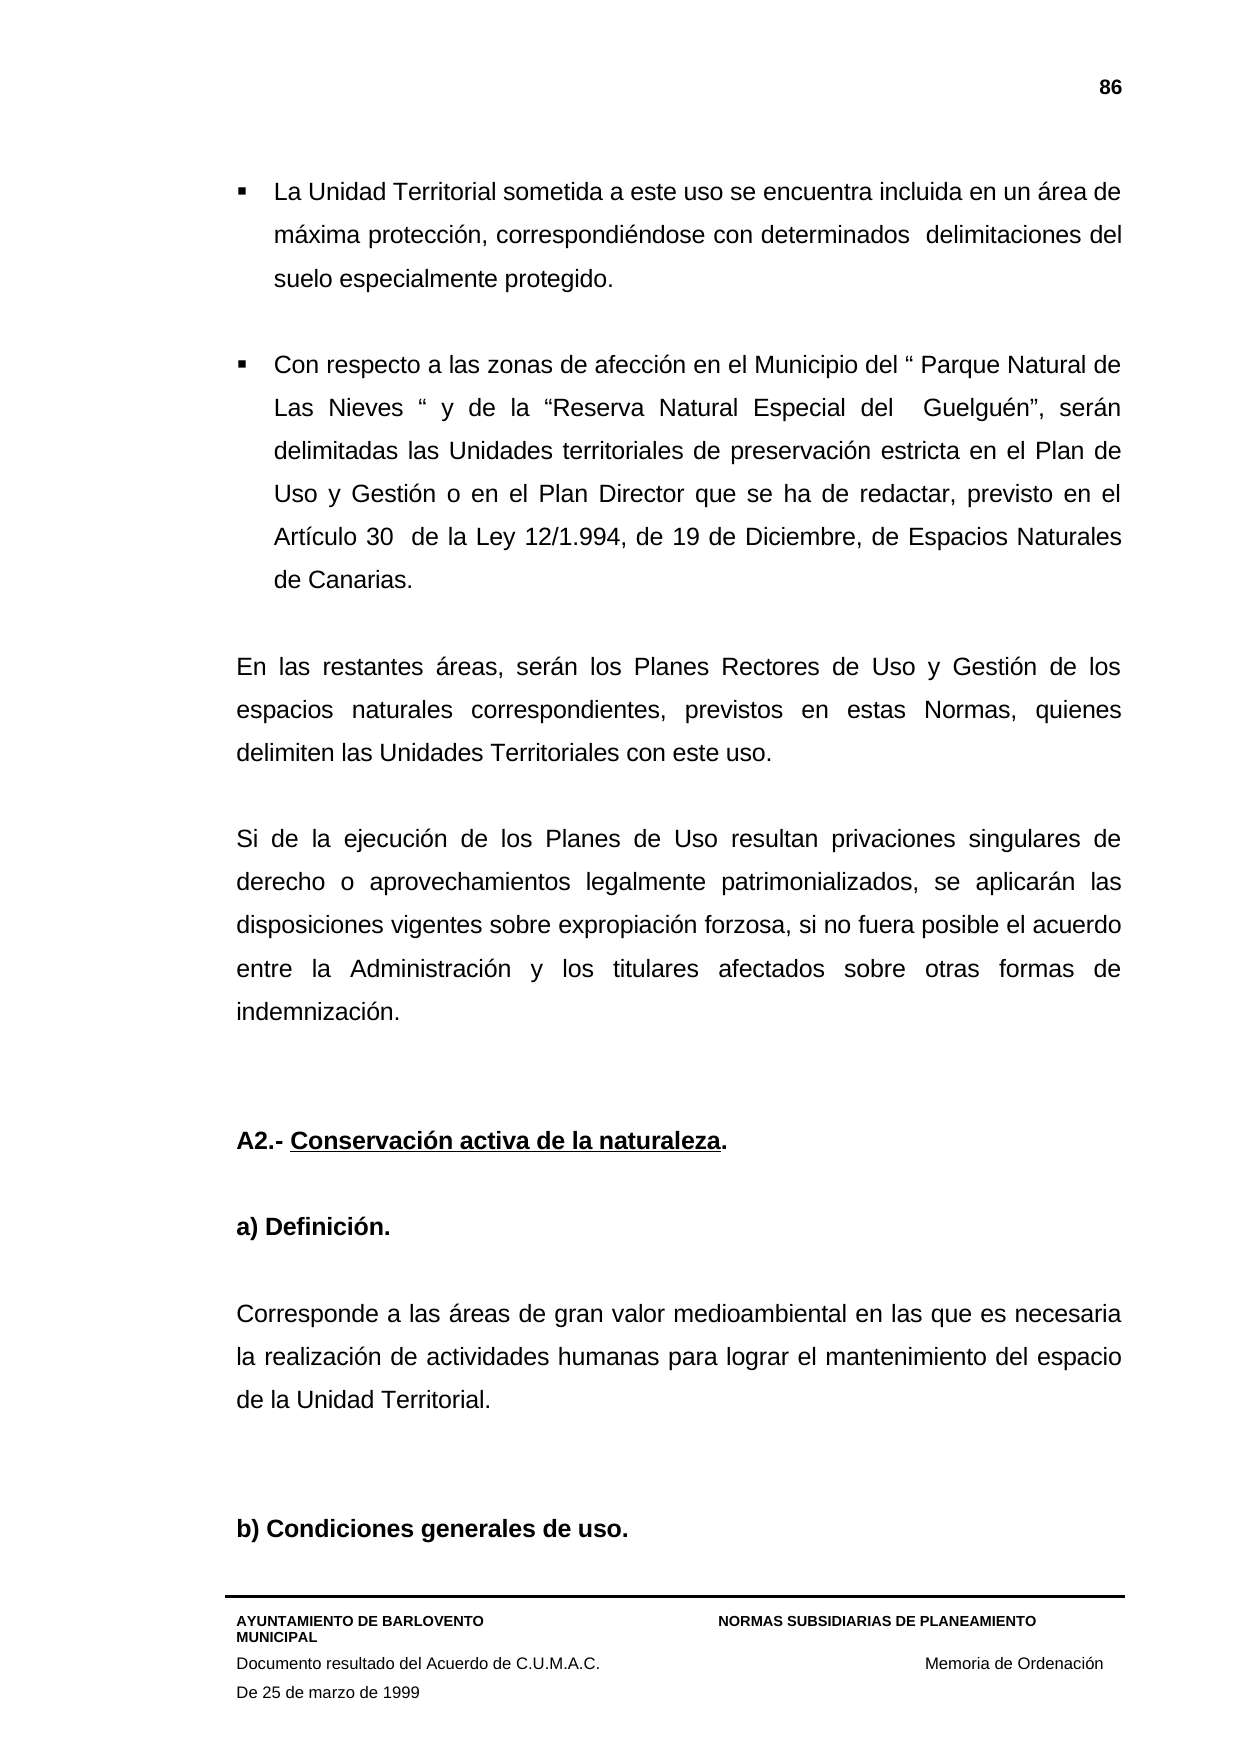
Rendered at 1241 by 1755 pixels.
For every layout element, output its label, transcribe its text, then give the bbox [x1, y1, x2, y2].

list La Unidad Territorial sometida a este uso se encuentra incluida en un área de máxima protección, correspondiéndose con determinados delimitaciones del suelo especialmente protegido. [236, 177, 1122, 292]
text Corresponde a las áreas de gran valor medioambiental en las que es necesaria la realización de actividades humanas para lograr el mantenimiento del espacio de la Unidad Territorial. [236, 1299, 1122, 1414]
text En las restantes áreas, serán los Planes Rectores de Uso y Gestión de los espacios naturales correspondientes, previstos en estas Normas, quienes delimiten las Unidades Territoriales con este uso. [236, 652, 1122, 767]
text b) Condiciones generales de uso. [236, 1514, 1122, 1543]
text a) Definición. [236, 1212, 1122, 1241]
list Con respecto a las zonas de afección en el Municipio del “ Parque Natural de Las Nieves “ y de la “Reserva Natural Especial del Guelguén”, serán delimitadas las Unidades territoriales de preservación estricta en el Plan de Uso y Gestión o en el Plan Director que se ha de redactar, previsto en el Artículo 30 de la Ley 12/1.994, de 19 de Diciembre, de Espacios Naturales de Canarias. [236, 350, 1122, 594]
text Si de la ejecución de los Planes de Uso resultan privaciones singulares de derecho o aprovechamientos legalmente patrimonializados, se aplicarán las disposiciones vigentes sobre expropiación forzosa, si no fuera posible el acuerdo entre la Administración y los titulares afectados sobre otras formas de indemnización. [236, 824, 1122, 1026]
text A2.‑ Conservación activa de la naturaleza. [236, 1126, 1122, 1155]
